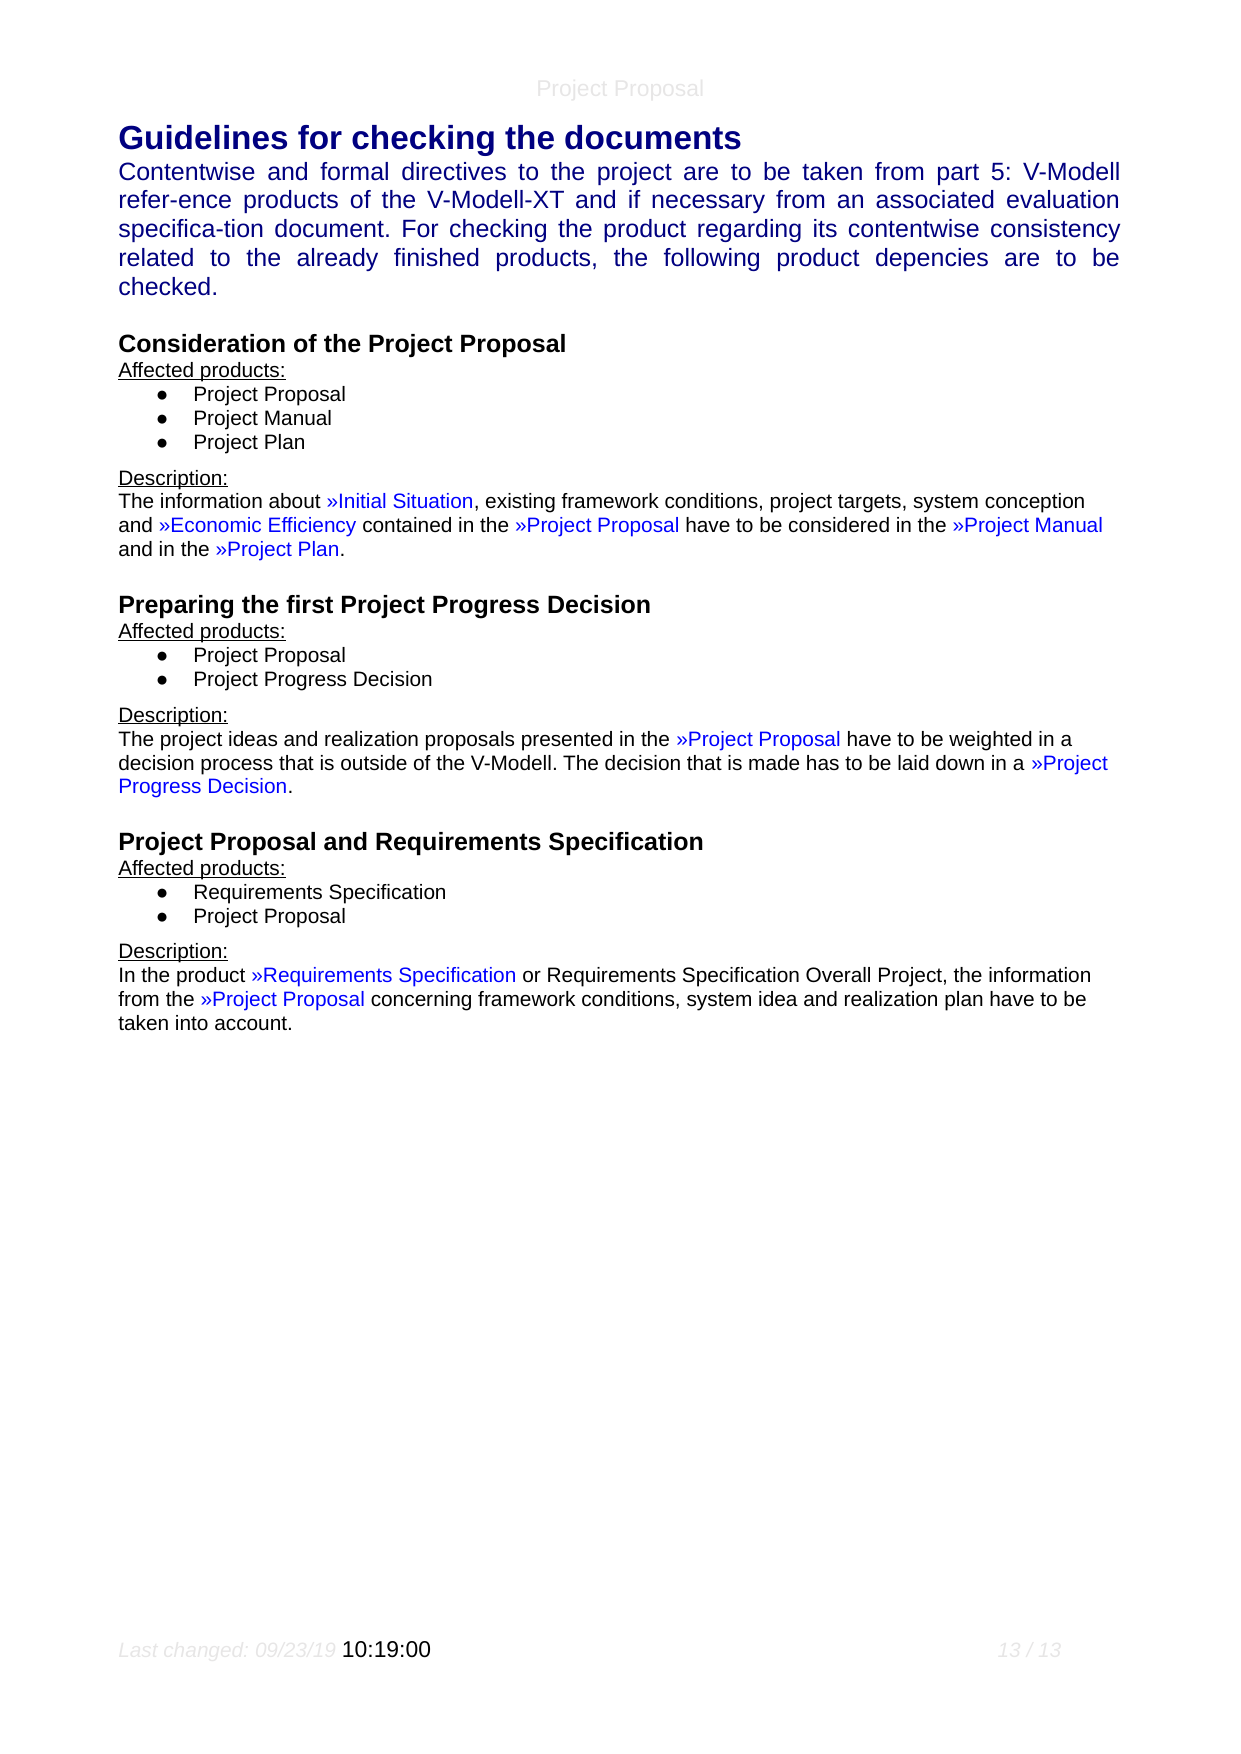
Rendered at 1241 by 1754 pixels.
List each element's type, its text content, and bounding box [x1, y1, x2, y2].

text In the product »Requirements Specification or Requirements Specification Overall Project, the information from the »Project Proposal concerning framework conditions, system idea and realization plan have to be taken into account. [118, 963, 1122, 1035]
text Guidelines for checking the documents [118, 118, 1122, 157]
text The information about »Initial Situation, existing framework conditions, project targets, system conception and »Economic Efficiency contained in the »Project Proposal have to be considered in the »Project Manual and in the »Project Plan. [118, 489, 1122, 561]
text Affected products: [118, 619, 1122, 643]
text Affected products: [118, 856, 1122, 880]
text Affected products: [118, 358, 1122, 382]
list Project Progress Decision [156, 667, 1122, 691]
list Project Plan [156, 430, 1122, 454]
list Requirements Specification [156, 880, 1122, 904]
list Project Proposal [156, 904, 1122, 928]
text Description: [118, 939, 1122, 963]
text Description: [118, 702, 1122, 726]
list Project Proposal [156, 643, 1122, 667]
list Project Proposal [156, 382, 1122, 406]
text Consideration of the Project Proposal [118, 329, 1122, 358]
text Contentwise and formal directives to the project are to be taken from part 5: V-Modell refer-ence products of the V-Modell-XT and if necessary from an associated evaluation specifica-tion document. For checking the product regarding its contentwise consistency related to the already finished products, the following product depencies are to be checked. [118, 157, 1122, 300]
list Project Manual [156, 406, 1122, 430]
text Preparing the first Project Progress Decision [118, 590, 1122, 619]
text Project Proposal and Requirements Specification [118, 827, 1122, 856]
text The project ideas and realization proposals presented in the »Project Proposal have to be weighted in a decision process that is outside of the V-Modell. The decision that is made has to be laid down in a »Project Progress Decision. [118, 726, 1122, 798]
text Description: [118, 465, 1122, 489]
